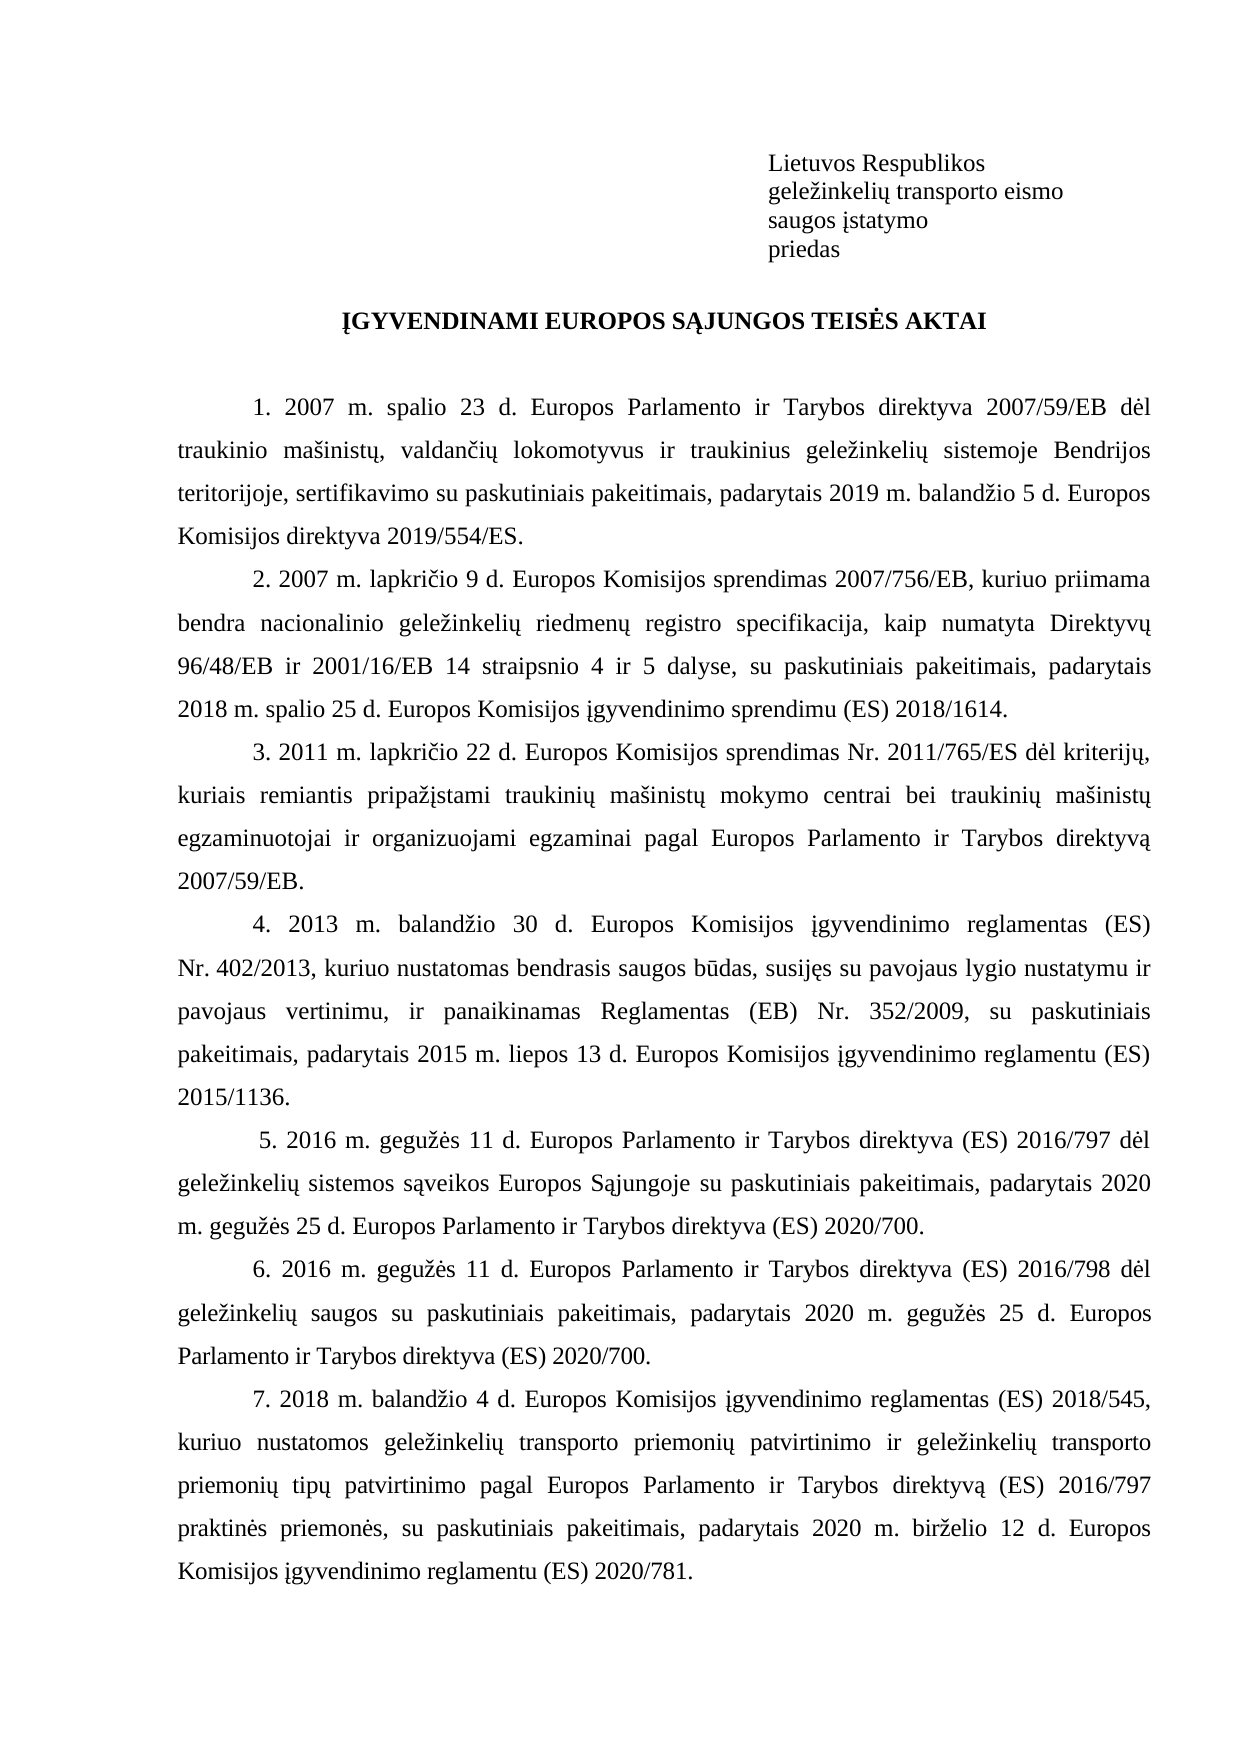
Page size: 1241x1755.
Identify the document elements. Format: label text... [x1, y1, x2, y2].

text 5. 2016 m. gegužės 11 d. Europos Parlamento ir Tarybos direktyva (ES) 2016/797 dėl geležinkelių sistemos sąveikos Europos Sąjungoje su paskutiniais pakeitimais, padarytais 2020 m. gegužės 25 d. Europos Parlamento ir Tarybos direktyva (ES) 2020/700. [177, 1125, 1152, 1240]
text priedas [177, 234, 1152, 263]
text geležinkelių transporto eismo [177, 176, 1152, 205]
text 3. 2011 m. lapkričio 22 d. Europos Komisijos sprendimas Nr. 2011/765/ES dėl kriterijų, kuriais remiantis pripažįstami traukinių mašinistų mokymo centrai bei traukinių mašinistų egzaminuotojai ir organizuojami egzaminai pagal Europos Parlamento ir Tarybos direktyvą 2007/59/EB. [177, 737, 1152, 895]
text Lietuvos Respublikos [177, 148, 1152, 176]
text ĮGYVENDINAMI EUROPOS SĄJUNGOS TEISĖS AKTAI [177, 306, 1152, 334]
text saugos įstatymo [177, 205, 1152, 234]
text 7. 2018 m. balandžio 4 d. Europos Komisijos įgyvendinimo reglamentas (ES) 2018/545, kuriuo nustatomos geležinkelių transporto priemonių patvirtinimo ir geležinkelių transporto priemonių tipų patvirtinimo pagal Europos Parlamento ir Tarybos direktyvą (ES) 2016/797 praktinės priemonės, su paskutiniais pakeitimais, padarytais 2020 m. birželio 12 d. Europos Komisijos įgyvendinimo reglamentu (ES) 2020/781. [177, 1384, 1152, 1585]
text 1. 2007 m. spalio 23 d. Europos Parlamento ir Tarybos direktyva 2007/59/EB dėl traukinio mašinistų, valdančių lokomotyvus ir traukinius geležinkelių sistemoje Bendrijos teritorijoje, sertifikavimo su paskutiniais pakeitimais, padarytais 2019 m. balandžio 5 d. Europos Komisijos direktyva 2019/554/ES. [177, 392, 1152, 550]
text 2. 2007 m. lapkričio 9 d. Europos Komisijos sprendimas 2007/756/EB, kuriuo priimama bendra nacionalinio geležinkelių riedmenų registro specifikacija, kaip numatyta Direktyvų 96/48/EB ir 2001/16/EB 14 straipsnio 4 ir 5 dalyse, su paskutiniais pakeitimais, padarytais 2018 m. spalio 25 d. Europos Komisijos įgyvendinimo sprendimu (ES) 2018/1614. [177, 564, 1152, 723]
text 4. 2013 m. balandžio 30 d. Europos Komisijos įgyvendinimo reglamentas (ES) Nr. 402/2013, kuriuo nustatomas bendrasis saugos būdas, susijęs su pavojaus lygio nustatymu ir pavojaus vertinimu, ir panaikinamas Reglamentas (EB) Nr. 352/2009, su paskutiniais pakeitimais, padarytais 2015 m. liepos 13 d. Europos Komisijos įgyvendinimo reglamentu (ES) 2015/1136. [177, 909, 1152, 1111]
text 6. 2016 m. gegužės 11 d. Europos Parlamento ir Tarybos direktyva (ES) 2016/798 dėl geležinkelių saugos su paskutiniais pakeitimais, padarytais 2020 m. gegužės 25 d. Europos Parlamento ir Tarybos direktyva (ES) 2020/700. [177, 1254, 1152, 1369]
